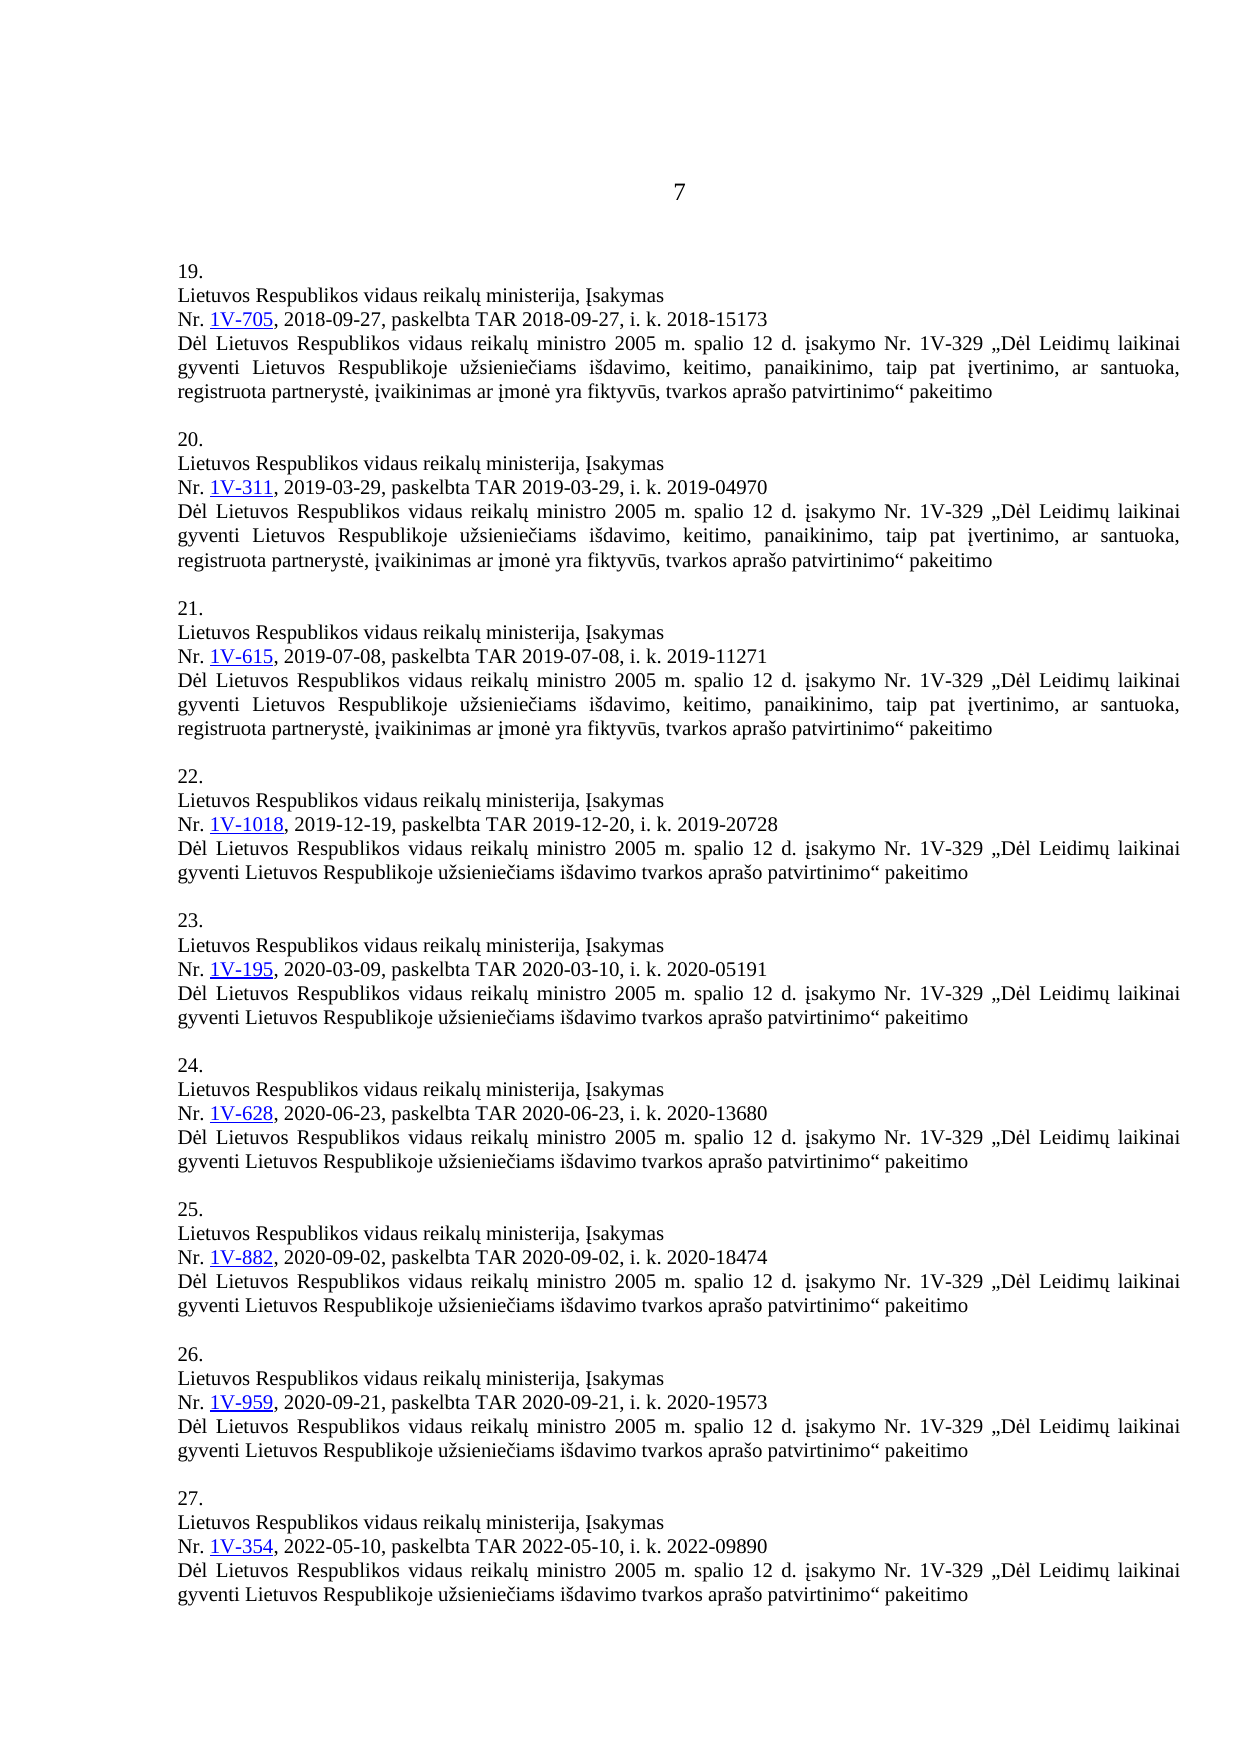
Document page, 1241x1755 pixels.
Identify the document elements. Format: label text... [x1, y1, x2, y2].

text Lietuvos Respublikos vidaus reikalų ministerija, Įsakymas [177, 932, 1181, 957]
text Nr. 1V-311, 2019-03-29, paskelbta TAR 2019-03-29, i. k. 2019-04970 [177, 475, 1181, 499]
text Lietuvos Respublikos vidaus reikalų ministerija, Įsakymas [177, 620, 1181, 644]
text 19. [177, 259, 1181, 283]
text Nr. 1V-628, 2020-06-23, paskelbta TAR 2020-06-23, i. k. 2020-13680 [177, 1101, 1181, 1125]
text 26. [177, 1342, 1181, 1366]
text Nr. 1V-705, 2018-09-27, paskelbta TAR 2018-09-27, i. k. 2018-15173 [177, 307, 1181, 331]
text Dėl Lietuvos Respublikos vidaus reikalų ministro 2005 m. spalio 12 d. įsakymo Nr. 1V-329 „Dėl Leidimų laikinai gyventi Lietuvos Respublikoje užsieniečiams išdavimo, keitimo, panaikinimo, taip pat įvertinimo, ar santuoka, registruota partnerystė, įvaikinimas ar įmonė yra fiktyvūs, tvarkos aprašo patvirtinimo“ pakeitimo [177, 331, 1181, 403]
text Dėl Lietuvos Respublikos vidaus reikalų ministro 2005 m. spalio 12 d. įsakymo Nr. 1V-329 „Dėl Leidimų laikinai gyventi Lietuvos Respublikoje užsieniečiams išdavimo tvarkos aprašo patvirtinimo“ pakeitimo [177, 1558, 1181, 1606]
text Nr. 1V-354, 2022-05-10, paskelbta TAR 2022-05-10, i. k. 2022-09890 [177, 1534, 1181, 1558]
text Lietuvos Respublikos vidaus reikalų ministerija, Įsakymas [177, 451, 1181, 475]
text 21. [177, 596, 1181, 620]
text Dėl Lietuvos Respublikos vidaus reikalų ministro 2005 m. spalio 12 d. įsakymo Nr. 1V-329 „Dėl Leidimų laikinai gyventi Lietuvos Respublikoje užsieniečiams išdavimo, keitimo, panaikinimo, taip pat įvertinimo, ar santuoka, registruota partnerystė, įvaikinimas ar įmonė yra fiktyvūs, tvarkos aprašo patvirtinimo“ pakeitimo [177, 499, 1181, 572]
text Lietuvos Respublikos vidaus reikalų ministerija, Įsakymas [177, 283, 1181, 307]
text 25. [177, 1197, 1181, 1221]
text Dėl Lietuvos Respublikos vidaus reikalų ministro 2005 m. spalio 12 d. įsakymo Nr. 1V-329 „Dėl Leidimų laikinai gyventi Lietuvos Respublikoje užsieniečiams išdavimo, keitimo, panaikinimo, taip pat įvertinimo, ar santuoka, registruota partnerystė, įvaikinimas ar įmonė yra fiktyvūs, tvarkos aprašo patvirtinimo“ pakeitimo [177, 668, 1181, 740]
text Nr. 1V-615, 2019-07-08, paskelbta TAR 2019-07-08, i. k. 2019-11271 [177, 644, 1181, 668]
text Lietuvos Respublikos vidaus reikalų ministerija, Įsakymas [177, 788, 1181, 812]
text 20. [177, 427, 1181, 451]
text Lietuvos Respublikos vidaus reikalų ministerija, Įsakymas [177, 1221, 1181, 1245]
text Dėl Lietuvos Respublikos vidaus reikalų ministro 2005 m. spalio 12 d. įsakymo Nr. 1V-329 „Dėl Leidimų laikinai gyventi Lietuvos Respublikoje užsieniečiams išdavimo tvarkos aprašo patvirtinimo“ pakeitimo [177, 836, 1181, 884]
text 24. [177, 1053, 1181, 1077]
text 22. [177, 764, 1181, 788]
text Nr. 1V-1018, 2019-12-19, paskelbta TAR 2019-12-20, i. k. 2019-20728 [177, 812, 1181, 836]
text Lietuvos Respublikos vidaus reikalų ministerija, Įsakymas [177, 1077, 1181, 1101]
text Nr. 1V-882, 2020-09-02, paskelbta TAR 2020-09-02, i. k. 2020-18474 [177, 1245, 1181, 1269]
text Dėl Lietuvos Respublikos vidaus reikalų ministro 2005 m. spalio 12 d. įsakymo Nr. 1V-329 „Dėl Leidimų laikinai gyventi Lietuvos Respublikoje užsieniečiams išdavimo tvarkos aprašo patvirtinimo“ pakeitimo [177, 1125, 1181, 1173]
text Lietuvos Respublikos vidaus reikalų ministerija, Įsakymas [177, 1366, 1181, 1390]
text 23. [177, 908, 1181, 932]
text Dėl Lietuvos Respublikos vidaus reikalų ministro 2005 m. spalio 12 d. įsakymo Nr. 1V-329 „Dėl Leidimų laikinai gyventi Lietuvos Respublikoje užsieniečiams išdavimo tvarkos aprašo patvirtinimo“ pakeitimo [177, 1269, 1181, 1317]
text Lietuvos Respublikos vidaus reikalų ministerija, Įsakymas [177, 1510, 1181, 1534]
text Nr. 1V-195, 2020-03-09, paskelbta TAR 2020-03-10, i. k. 2020-05191 [177, 957, 1181, 981]
text Dėl Lietuvos Respublikos vidaus reikalų ministro 2005 m. spalio 12 d. įsakymo Nr. 1V-329 „Dėl Leidimų laikinai gyventi Lietuvos Respublikoje užsieniečiams išdavimo tvarkos aprašo patvirtinimo“ pakeitimo [177, 1414, 1181, 1462]
text 27. [177, 1486, 1181, 1510]
text Nr. 1V-959, 2020-09-21, paskelbta TAR 2020-09-21, i. k. 2020-19573 [177, 1390, 1181, 1414]
text Dėl Lietuvos Respublikos vidaus reikalų ministro 2005 m. spalio 12 d. įsakymo Nr. 1V-329 „Dėl Leidimų laikinai gyventi Lietuvos Respublikoje užsieniečiams išdavimo tvarkos aprašo patvirtinimo“ pakeitimo [177, 981, 1181, 1029]
